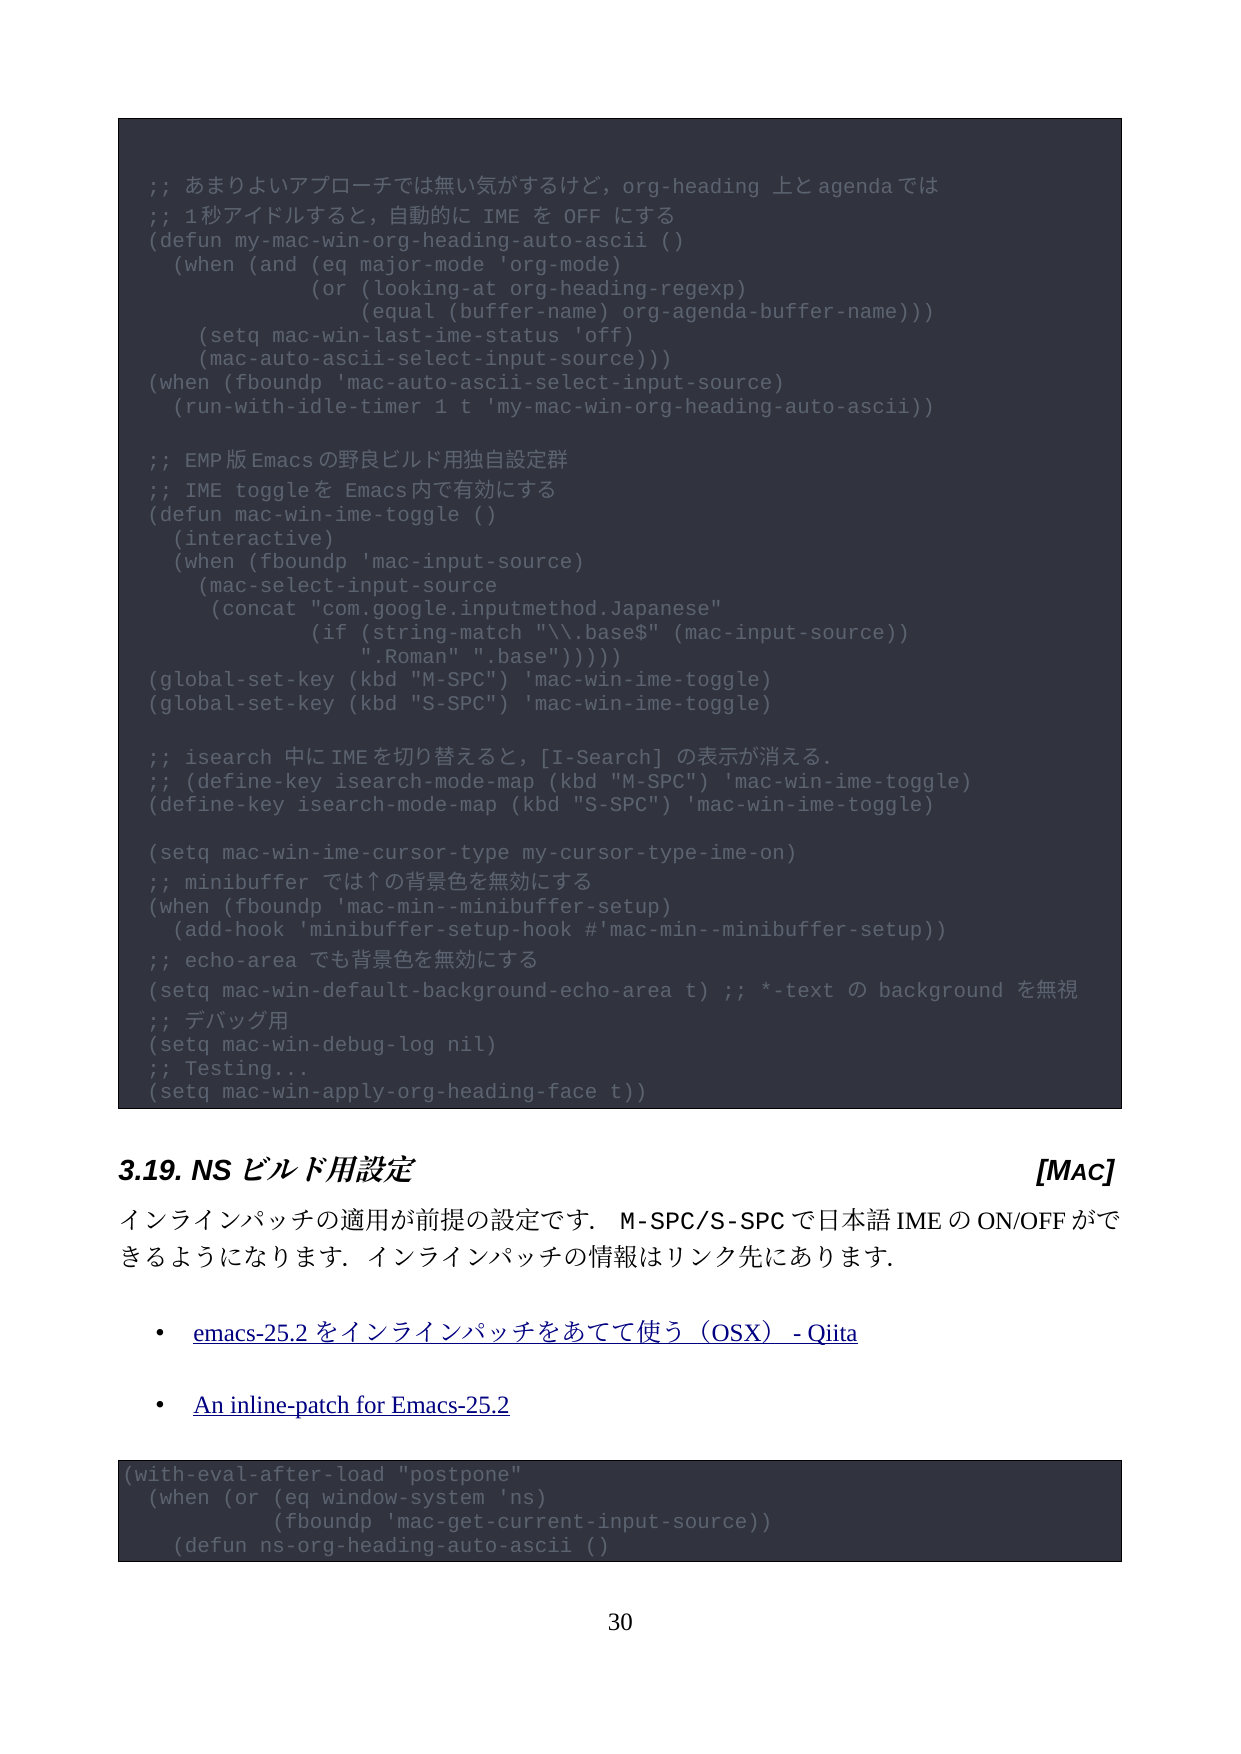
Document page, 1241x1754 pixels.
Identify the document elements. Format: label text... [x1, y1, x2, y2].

text (setq mac-win-ime-cursor-type my-cursor-type-ime-on) [119, 838, 1121, 861]
text ;; minibuffer では↑の背景色を無効にする [119, 861, 1121, 892]
text (fboundp 'mac-get-current-input-source)) [119, 1507, 1121, 1531]
text インラインパッチの適用が前提の設定です． M-SPC/S-SPC で日本語IMEのON/OFFができるようになります．インラインパッチの情報はリンク先にあります． [118, 1201, 1122, 1302]
text ;; (define-key isearch-mode-map (kbd "M-SPC") 'mac-win-ime-toggle) [119, 767, 1121, 790]
text (when (fboundp 'mac-auto-ascii-select-input-source) [119, 368, 1121, 392]
text (run-with-idle-timer 1 t 'my-mac-win-org-heading-auto-ascii)) [119, 392, 1121, 415]
text ;; echo-area でも背景色を無効にする [119, 939, 1121, 969]
text (mac-select-input-source [119, 571, 1121, 594]
list An inline-patch for Emacs-25.2 [156, 1390, 1122, 1447]
text (equal (buffer-name) org-agenda-buffer-name))) [119, 297, 1121, 321]
text (or (looking-at org-heading-regexp) [119, 273, 1121, 297]
text (when (fboundp 'mac-min--minibuffer-setup) [119, 892, 1121, 915]
text (defun mac-win-ime-toggle () [119, 500, 1121, 523]
text (global-set-key (kbd "S-SPC") 'mac-win-ime-toggle) [119, 689, 1121, 713]
text (when (or (eq window-system 'ns) [119, 1483, 1121, 1507]
text (add-hook 'minibuffer-setup-hook #'mac-min--minibuffer-setup)) [119, 915, 1121, 939]
text (defun my-mac-win-org-heading-auto-ascii () [119, 226, 1121, 250]
text (interactive) [119, 523, 1121, 547]
text ;; isearch 中にIMEを切り替えると，[I-Search] の表示が消える． [119, 736, 1121, 767]
text (mac-auto-ascii-select-input-source))) [119, 344, 1121, 368]
text (setq mac-win-debug-log nil) [119, 1030, 1121, 1054]
text (defun ns-org-heading-auto-ascii () [119, 1531, 1121, 1561]
list emacs-25.2 をインラインパッチをあてて使う（OSX） - Qiita [156, 1314, 1122, 1377]
text ;; Testing... [119, 1054, 1121, 1078]
text (define-key isearch-mode-map (kbd "S-SPC") 'mac-win-ime-toggle) [119, 790, 1121, 814]
subtitle NSビルド用設定 [Mac] [118, 1147, 1122, 1188]
text ;; EMP版Emacsの野良ビルド用独自設定群 [119, 439, 1121, 469]
text ;; デバッグ用 [119, 1000, 1121, 1030]
text (concat "com.google.inputmethod.Japanese" [119, 594, 1121, 618]
text (with-eval-after-load "postpone" [119, 1461, 1121, 1483]
text ;; IME toggleを Emacs内で有効にする [119, 469, 1121, 500]
text ".Roman" ".base"))))) [119, 642, 1121, 665]
text (setq mac-win-default-background-echo-area t) ;; *-text の background を無視 [119, 969, 1121, 1000]
text (when (fboundp 'mac-input-source) [119, 547, 1121, 571]
text (global-set-key (kbd "M-SPC") 'mac-win-ime-toggle) [119, 665, 1121, 689]
text ;; 1秒アイドルすると，自動的に IME を OFF にする [119, 196, 1121, 226]
text (if (string-match "\\.base$" (mac-input-source)) [119, 618, 1121, 642]
text (when (and (eq major-mode 'org-mode) [119, 250, 1121, 273]
text (setq mac-win-last-ime-status 'off) [119, 321, 1121, 344]
text ;; あまりよいアプローチでは無い気がするけど，org-heading 上とagendaでは [119, 165, 1121, 196]
text (setq mac-win-apply-org-heading-face t)) [119, 1078, 1121, 1108]
